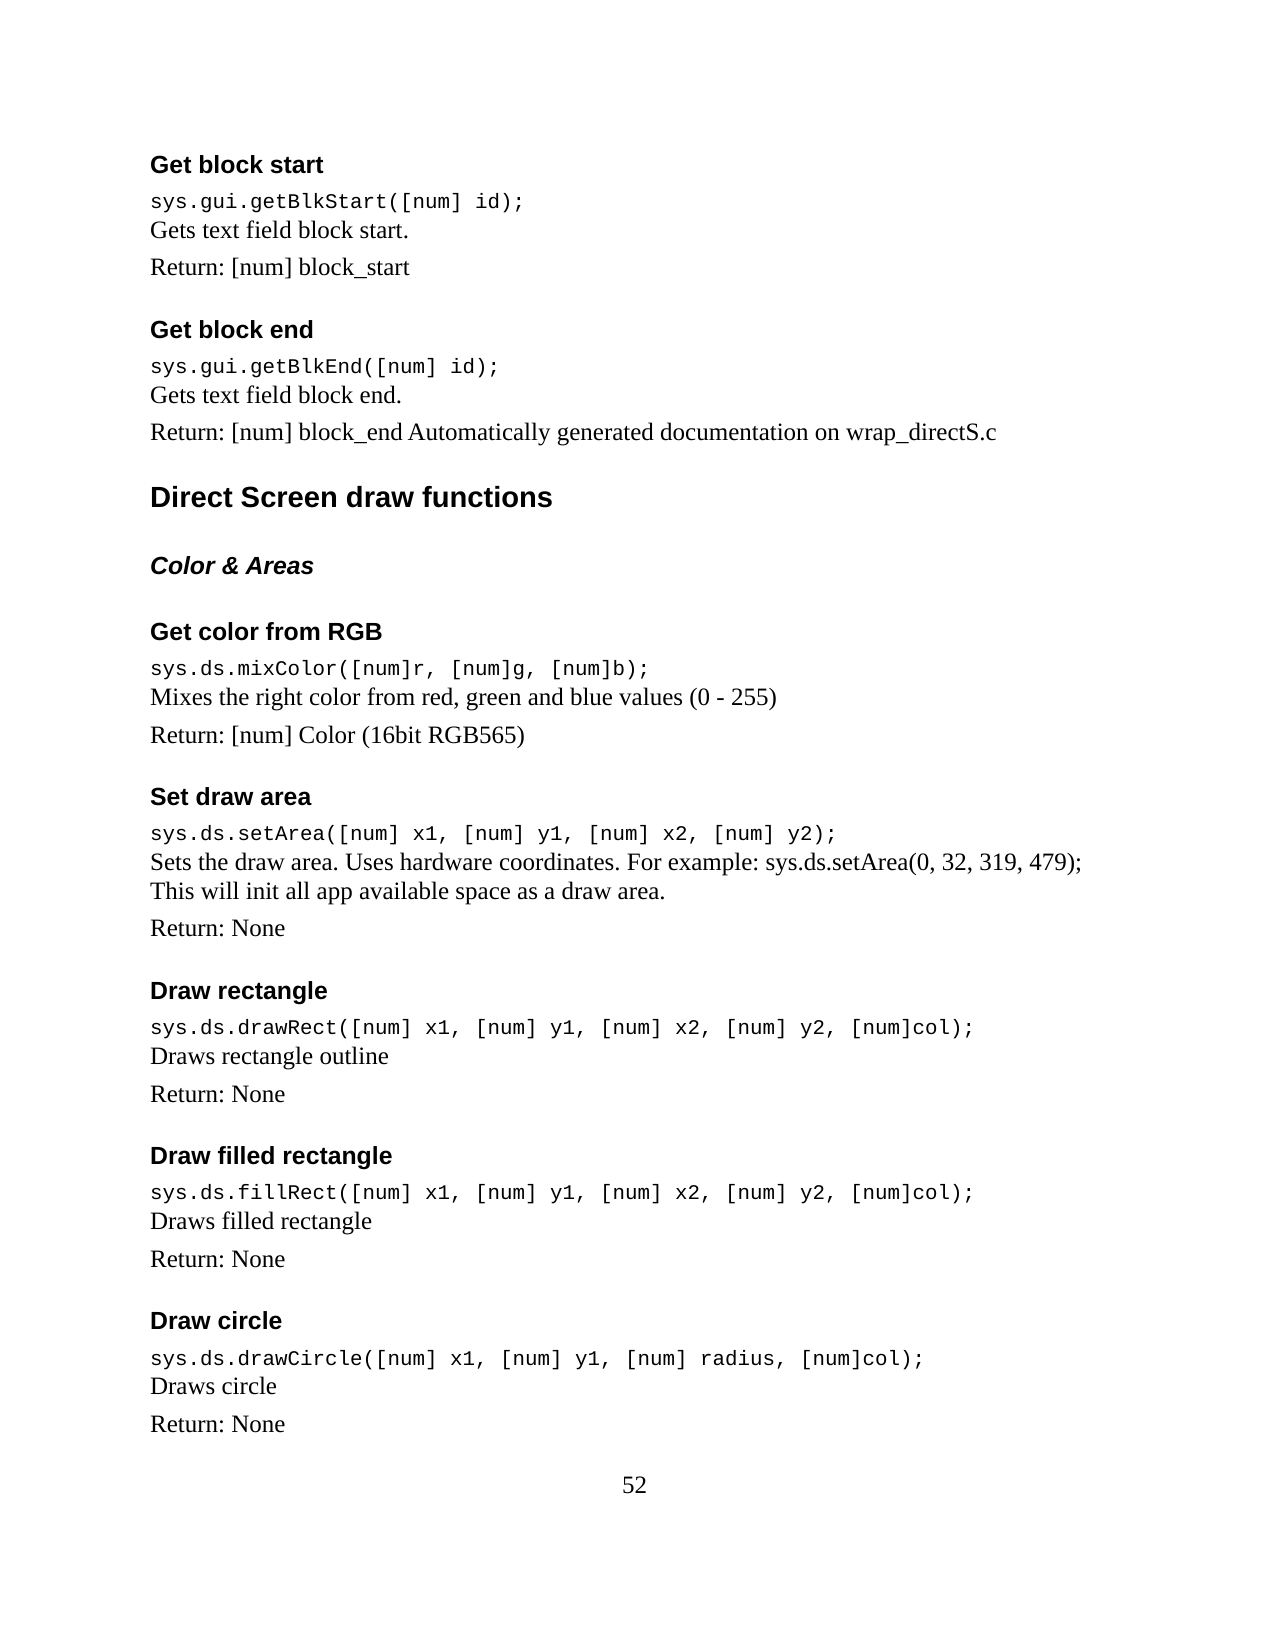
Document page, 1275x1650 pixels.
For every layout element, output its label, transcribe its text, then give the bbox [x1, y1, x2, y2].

subtitle Draw circle [150, 1306, 1125, 1335]
subtitle Draw rectangle [150, 976, 1125, 1005]
text Gets text field block start. [150, 215, 1125, 243]
subtitle Get block end [150, 315, 1125, 344]
subtitle Draw filled rectangle [150, 1141, 1125, 1170]
text Return: [num] block_end Automatically generated documentation on wrap_directS.c [150, 417, 1125, 446]
subtitle Get color from RGB [150, 617, 1125, 646]
text Draws filled rectangle [150, 1206, 1125, 1235]
text Return: [num] block_start [150, 252, 1125, 281]
text Return: None [150, 1409, 1125, 1438]
text Return: None [150, 1244, 1125, 1272]
text sys.ds.drawCircle([num] x1, [num] y1, [num] radius, [num]col); [150, 1347, 1125, 1371]
text Sets the draw area. Uses hardware coordinates. For example: sys.ds.setArea(0, 32, 319, 479); This will init all app available space as a draw area. [150, 847, 1125, 904]
text sys.ds.drawRect([num] x1, [num] y1, [num] x2, [num] y2, [num]col); [150, 1017, 1125, 1041]
text sys.ds.mixColor([num]r, [num]g, [num]b); [150, 658, 1125, 682]
text Draws rectangle outline [150, 1041, 1125, 1070]
subtitle Direct Screen draw functions [150, 480, 1125, 514]
text Return: None [150, 913, 1125, 942]
text sys.ds.setArea([num] x1, [num] y1, [num] x2, [num] y2); [150, 823, 1125, 847]
text Return: [num] Color (16bit RGB565) [150, 720, 1125, 748]
text Gets text field block end. [150, 380, 1125, 408]
text sys.gui.getBlkEnd([num] id); [150, 356, 1125, 380]
subtitle Color & Areas [150, 551, 1125, 580]
subtitle Get block start [150, 150, 1125, 178]
text sys.ds.fillRect([num] x1, [num] y1, [num] x2, [num] y2, [num]col); [150, 1182, 1125, 1206]
text Return: None [150, 1079, 1125, 1107]
subtitle Set draw area [150, 782, 1125, 811]
text Draws circle [150, 1371, 1125, 1400]
text Mixes the right color from red, green and blue values (0 - 255) [150, 682, 1125, 711]
text sys.gui.getBlkStart([num] id); [150, 191, 1125, 215]
